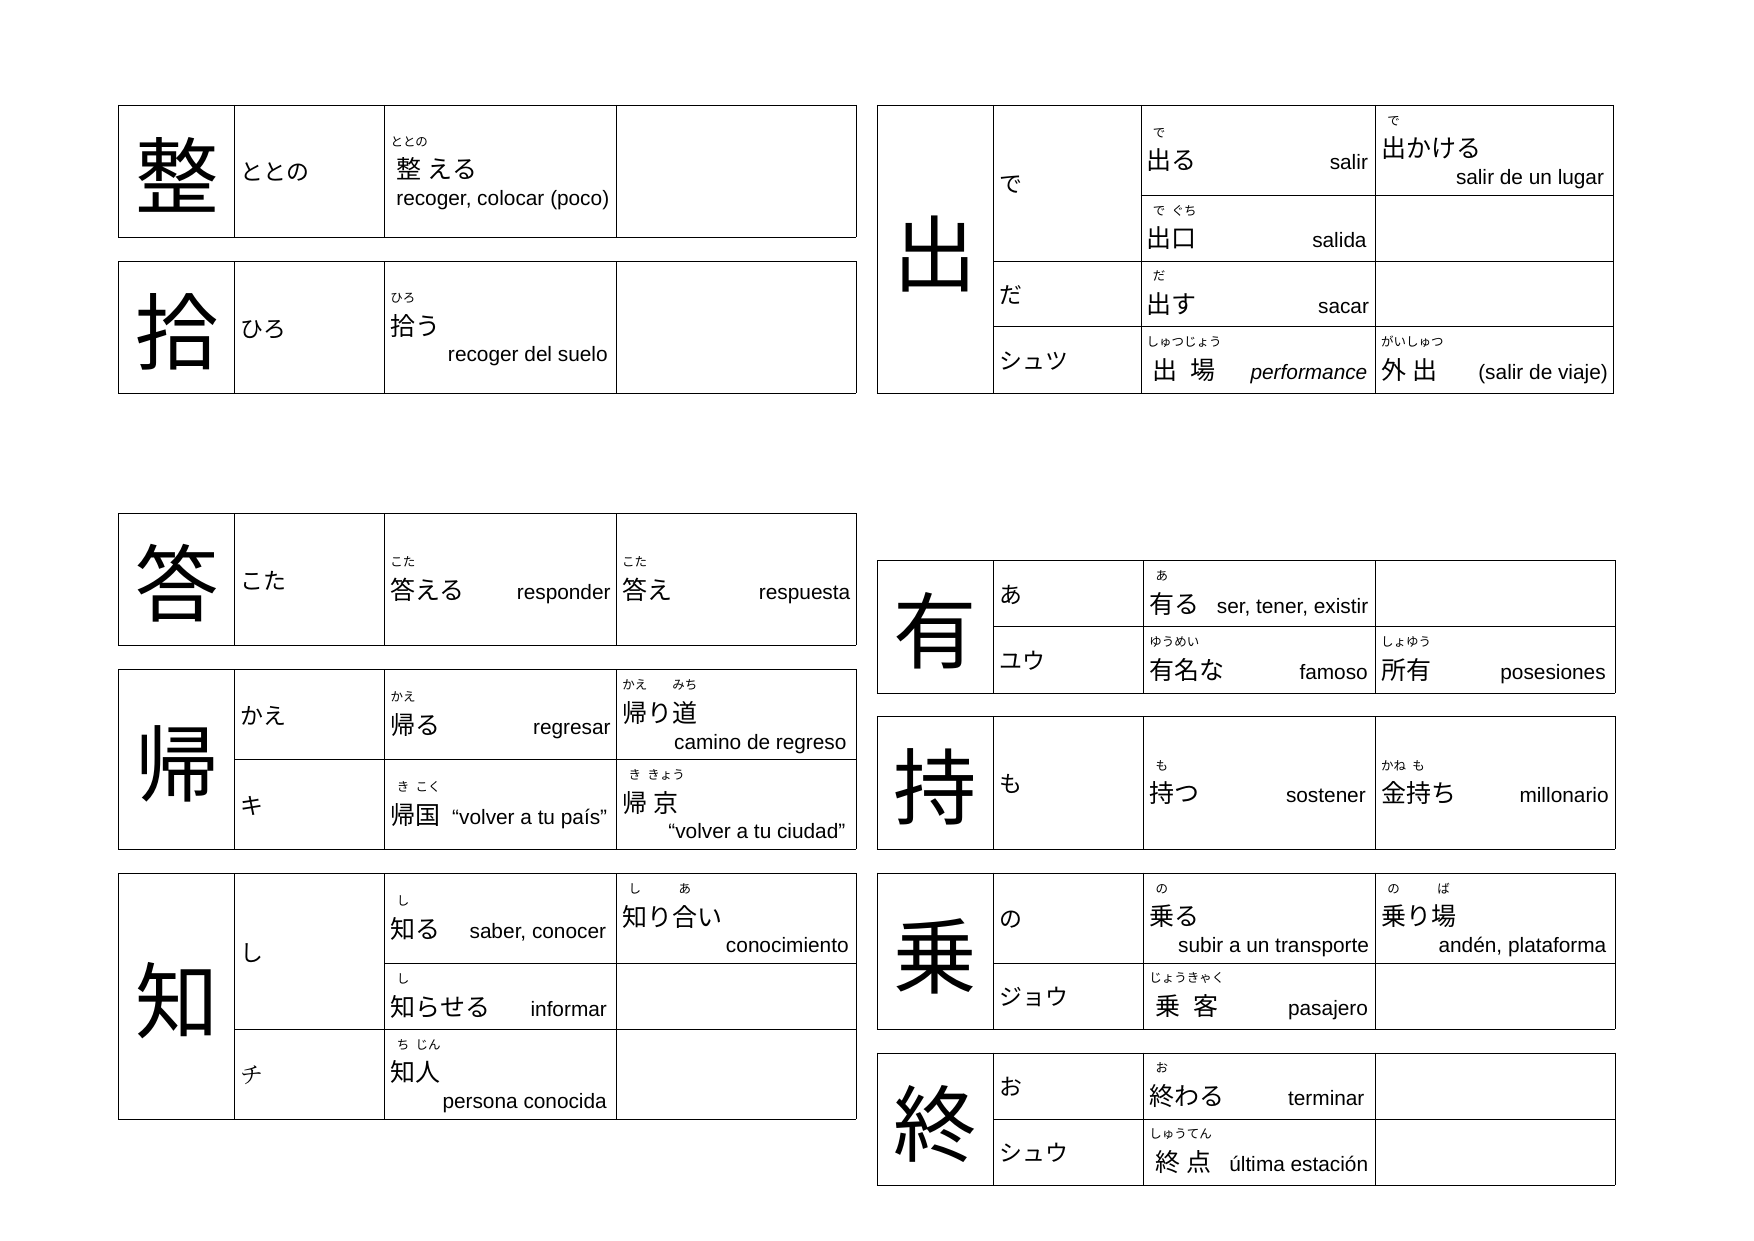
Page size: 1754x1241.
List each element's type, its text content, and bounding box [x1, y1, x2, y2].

table_header 答 [119, 514, 234, 645]
table_cell ジョウ [994, 964, 1143, 1028]
table_header 持もつ sostener [1144, 717, 1375, 849]
table_header 出 [878, 106, 993, 392]
table_header ひろ [235, 262, 384, 393]
table_header 帰かえる regresar [385, 670, 616, 759]
table_header 出でかける salir de un lugar [1376, 106, 1613, 194]
table_cell 帰き国こく “volver a tu país” [385, 760, 616, 849]
table_header 整 [119, 106, 234, 237]
table_cell 終しゅう点てん última estación [1144, 1120, 1375, 1185]
table_header 金かね持もち millonario [1376, 717, 1615, 849]
table_cell 外がい出しゅつ (salir de viaje) [1376, 327, 1613, 392]
table_header 出でる salir [1142, 106, 1375, 194]
table_cell [1376, 196, 1613, 261]
table_cell [617, 964, 856, 1029]
table_header 知しり合あい conocimiento [617, 874, 856, 963]
table_cell 出しゅつ場じょう performance [1142, 327, 1375, 392]
table_header お [994, 1054, 1143, 1118]
table_header 答こたえる responder [385, 514, 616, 645]
table_header [617, 262, 856, 393]
table_cell キ [235, 760, 384, 849]
table_cell ユウ [994, 627, 1143, 692]
table_header 有 [878, 561, 993, 692]
table_header 整ととのえる recoger, colocar (poco) [385, 106, 616, 237]
table_header 持 [878, 717, 993, 849]
table_header 乗のり場ば andén, plataforma [1376, 874, 1615, 963]
table_cell 出で口ぐち salida [1142, 196, 1375, 261]
table_header 答こたえ respuesta [617, 514, 856, 645]
table_header 帰かえり道みち camino de regreso [617, 670, 856, 759]
table_header し [235, 874, 384, 1029]
table_cell [617, 1030, 856, 1119]
table_cell 所しょ有ゆう posesiones [1376, 627, 1615, 692]
table_cell [1376, 262, 1613, 326]
table_cell チ [235, 1030, 384, 1119]
table_header 乗 [878, 874, 993, 1028]
table_header で [994, 106, 1141, 261]
table_cell [1376, 1120, 1615, 1185]
table_cell 有ゆう名めいな famoso [1144, 627, 1375, 692]
table_header [1376, 561, 1615, 626]
table_cell 乗じょう客きゃく pasajero [1144, 964, 1375, 1028]
table_header の [994, 874, 1143, 963]
table_header こた [235, 514, 384, 645]
table_cell だ [994, 262, 1141, 326]
table_header [1376, 1054, 1615, 1118]
table_cell 知ち人じん persona conocida [385, 1030, 616, 1119]
table_header ととの [235, 106, 384, 237]
table_header 知しる saber, conocer [385, 874, 616, 963]
table_cell 出だす sacar [1142, 262, 1375, 326]
table_header 有ある ser, tener, existir [1144, 561, 1375, 626]
table_header 拾ひろう recoger del suelo [385, 262, 616, 393]
table_header 乗のる subir a un transporte [1144, 874, 1375, 963]
table_header 終 [878, 1054, 993, 1185]
table_header も [994, 717, 1143, 849]
table_header あ [994, 561, 1143, 626]
table_header 帰 [119, 670, 234, 849]
table_header 拾 [119, 262, 234, 393]
table_header 終おわる terminar [1144, 1054, 1375, 1118]
table_header [617, 106, 856, 237]
table_header かえ [235, 670, 384, 759]
table_cell シュツ [994, 327, 1141, 392]
table_cell [1376, 964, 1615, 1028]
table_cell 知しらせる informar [385, 964, 616, 1029]
table_header 知 [119, 874, 234, 1119]
table_cell シュウ [994, 1120, 1143, 1185]
table_cell 帰き京きょう “volver a tu ciudad” [617, 760, 856, 849]
